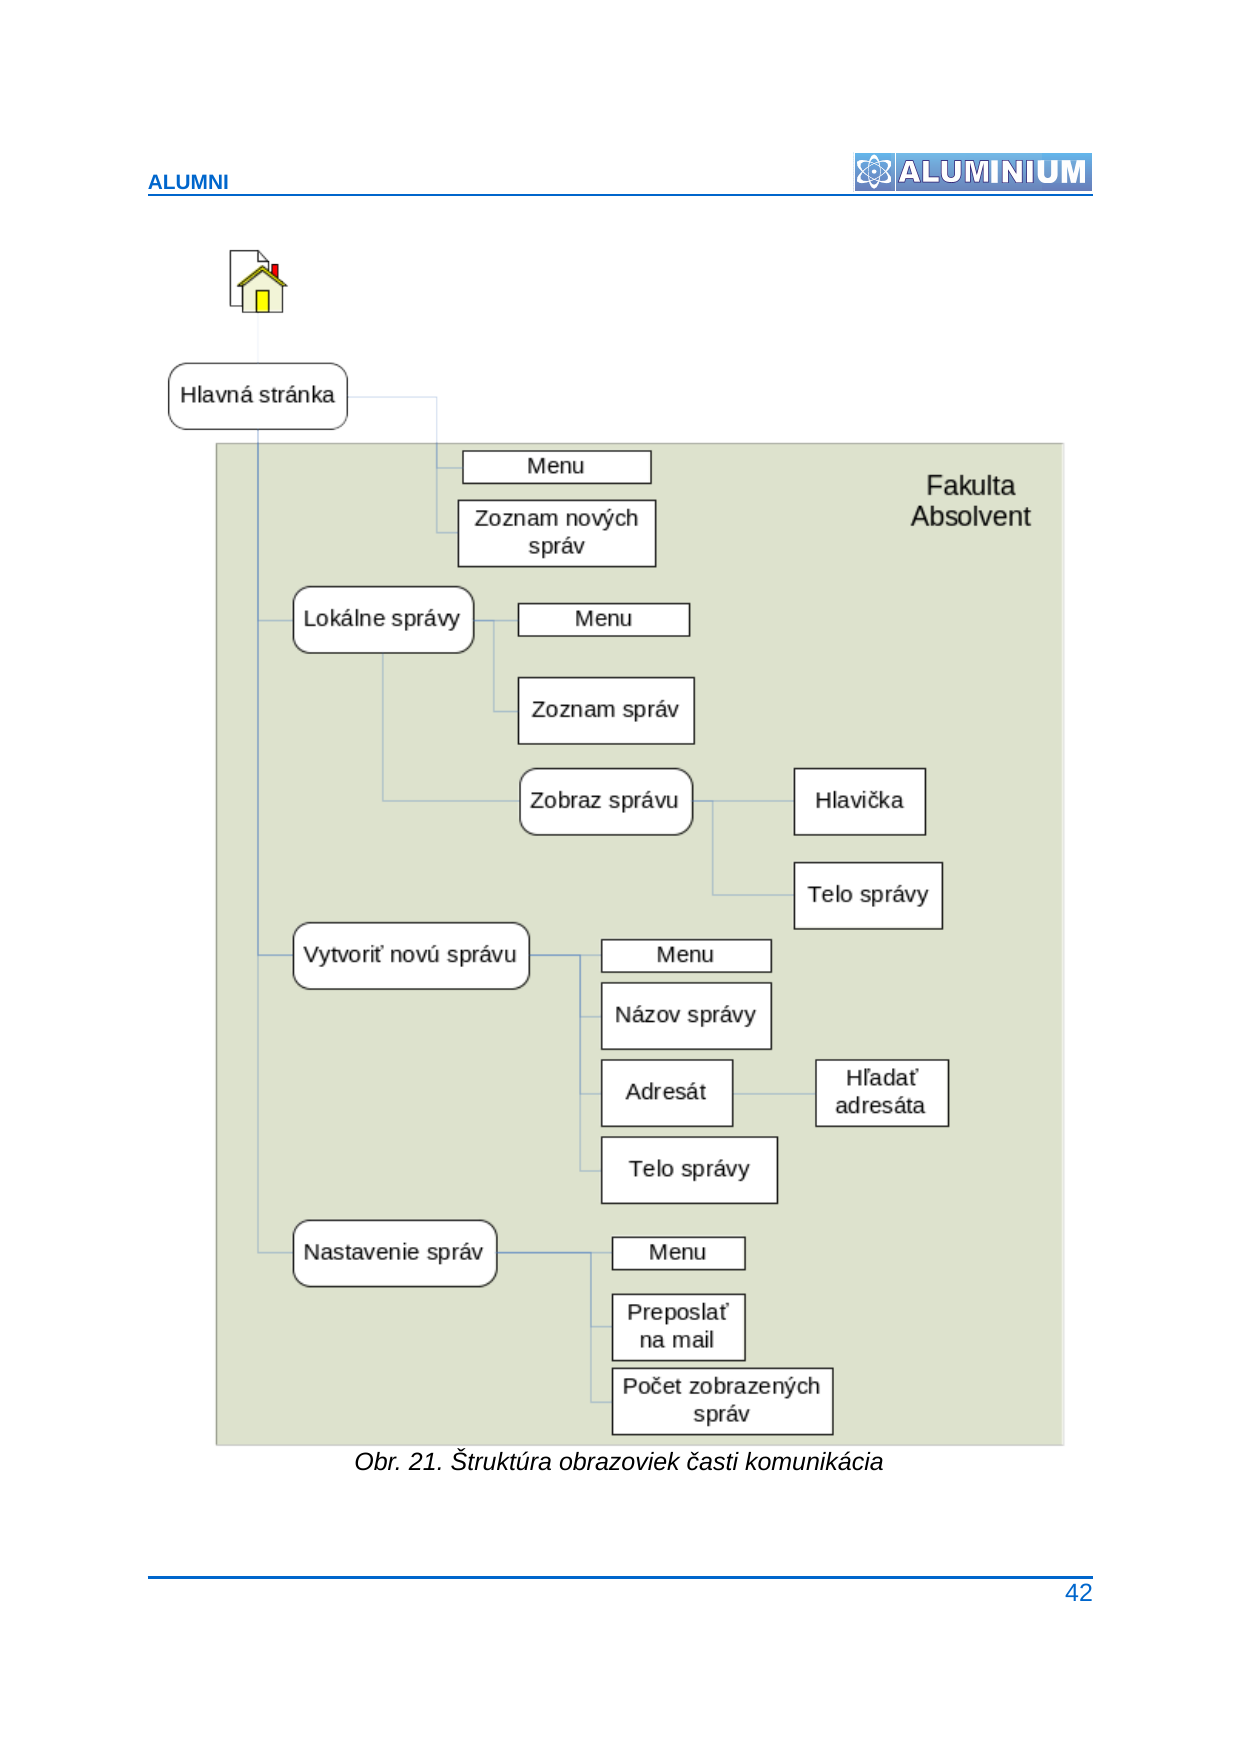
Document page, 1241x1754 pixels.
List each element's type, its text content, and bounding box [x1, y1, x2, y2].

text Obr. 21. Štruktúra obrazoviek časti komunikácia [165, 247, 1076, 1476]
